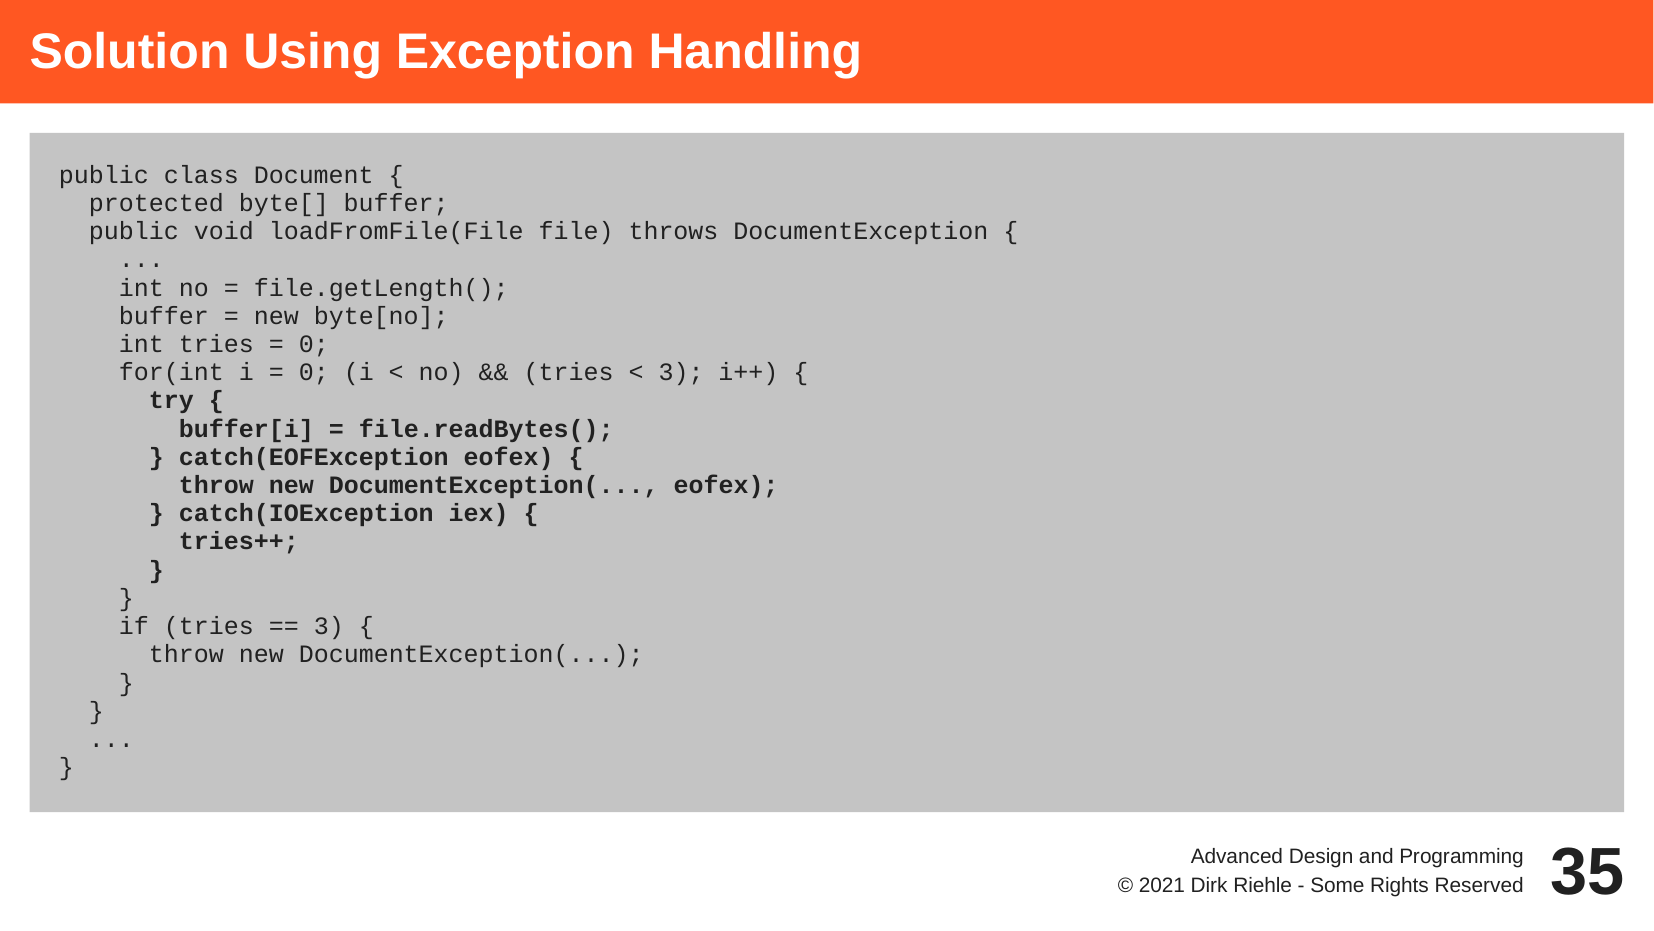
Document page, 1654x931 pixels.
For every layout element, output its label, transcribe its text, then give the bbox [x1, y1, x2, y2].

title Solution Using Exception Handling [0, 0, 1654, 104]
list public class Document { protected byte[] buffer; public void loadFromFile(File file) throws DocumentException { ... int no = file.getLength(); buffer = new byte[no]; int tries = 0; for(int i = 0; (i < no) && (tries < 3); i++) { try { buffer[i] = file.readBytes(); } catch(EOFException eofex) { throw new DocumentException(..., eofex); } catch(IOException iex) { tries++; } } if (tries == 3) { throw new DocumentException(...); } } ... } [29, 132, 1625, 813]
